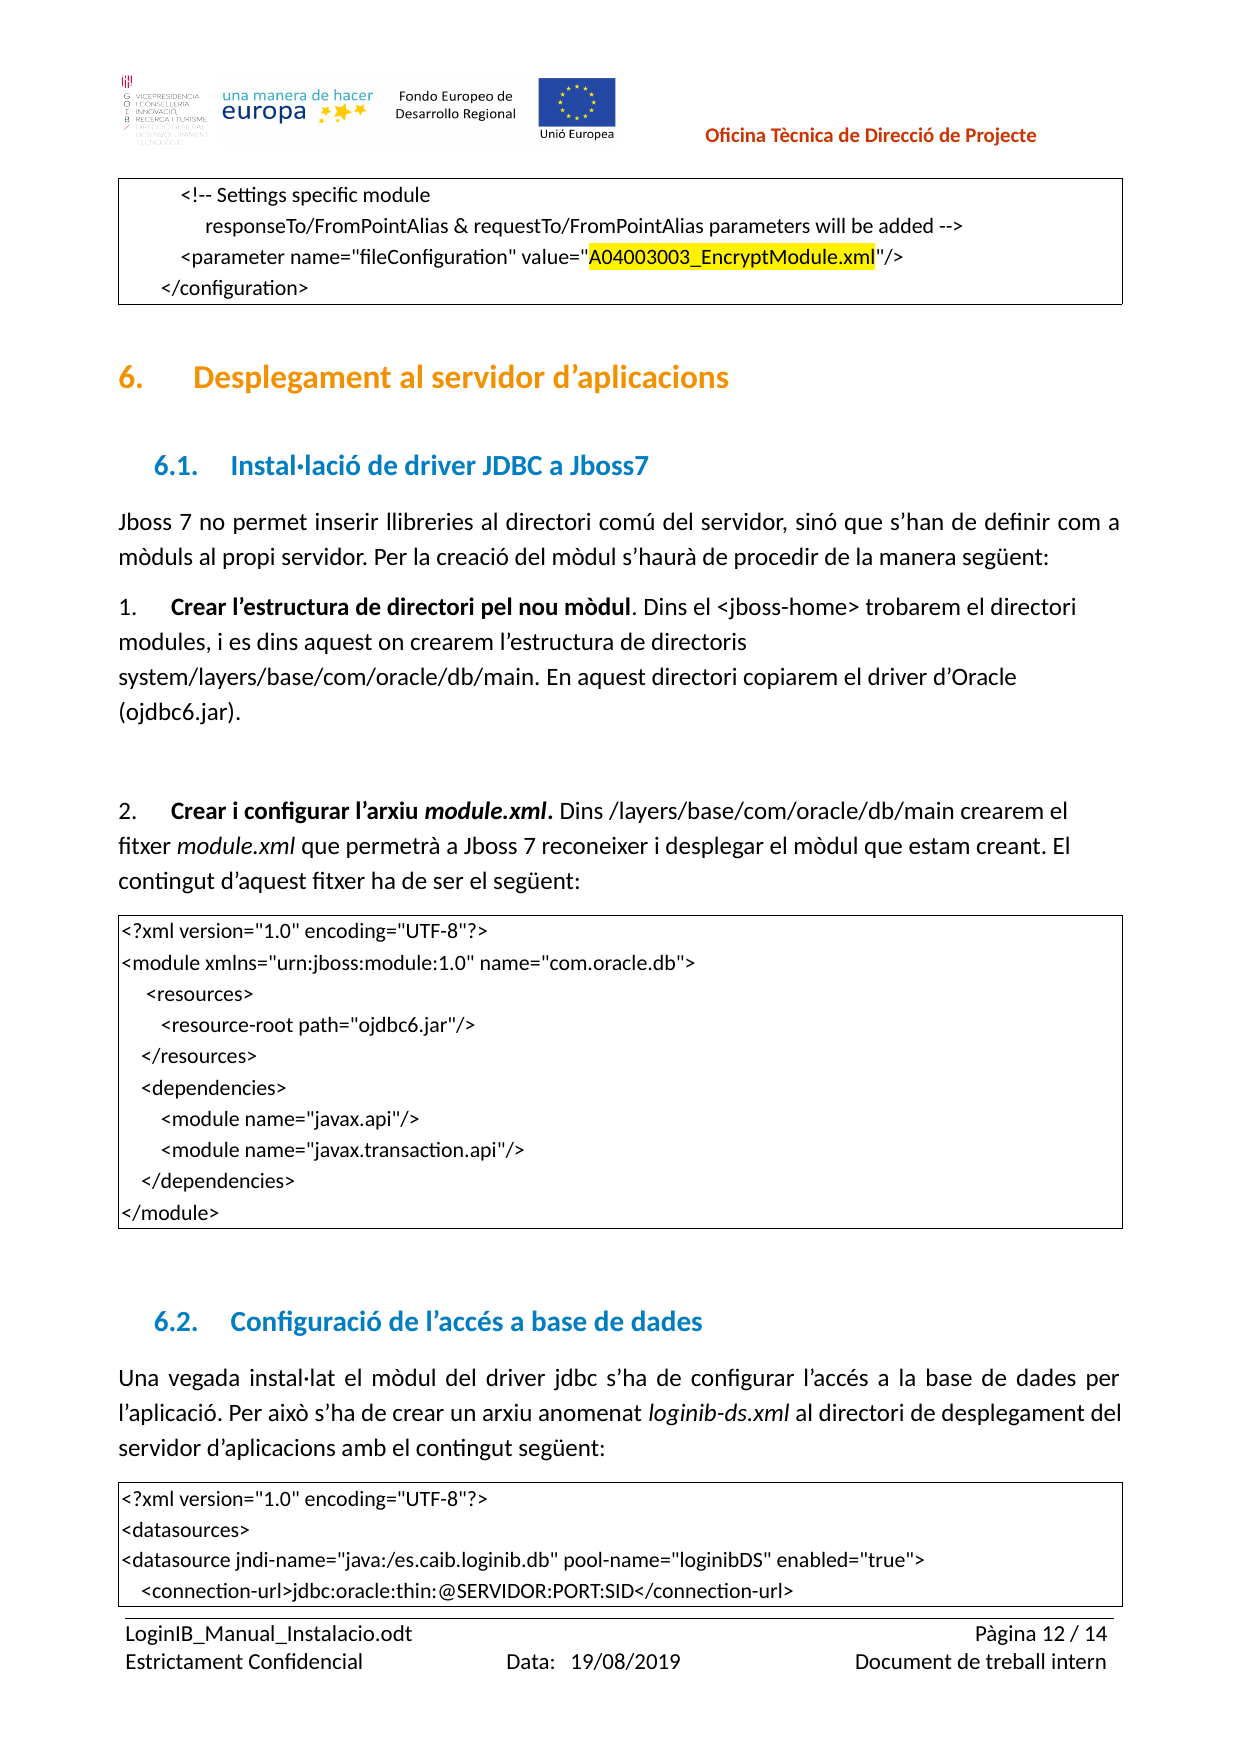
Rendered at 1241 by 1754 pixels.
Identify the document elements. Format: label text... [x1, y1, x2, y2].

text <parameter name="fileConfiguration" value="A04003003_EncryptModule.xml"/> [119, 240, 1122, 270]
subtitle Configuració de l’accés a base de dades [153, 1303, 1122, 1339]
text <module name="javax.transaction.api"/> [119, 1133, 1122, 1163]
text <!-- Settings specific module [119, 179, 1122, 207]
text </module> [119, 1196, 1122, 1228]
text Una vegada instal·lat el mòdul del driver jdbc s’ha de configurar l’accés a la base de dades per l’aplicació. Per això s’ha de crear un arxiu anomenat loginib-ds.xml al directori de desplegament del servidor d’aplicacions amb el contingut següent: [118, 1362, 1122, 1463]
picture [118, 73, 213, 147]
text 1. Crear l’estructura de directori pel nou mòdul. Dins el <jboss-home> trobarem el directori modules, i es dins aquest on crearem l’estructura de directoris system/layers/base/com/oracle/db/main. En aquest directori copiarem el driver d’Oracle (ojdbc6.jar). [81, 591, 1122, 726]
text <dependencies> [119, 1071, 1122, 1100]
text <?xml version="1.0" encoding="UTF-8"?> [119, 1483, 1122, 1512]
text <datasource jndi-name="java:/es.caib.loginib.db" pool-name="loginibDS" enabled="true"> [119, 1543, 1122, 1573]
text <module name="javax.api"/> [119, 1102, 1122, 1132]
picture [219, 73, 621, 147]
text </dependencies> [119, 1164, 1122, 1194]
text </resources> [119, 1039, 1122, 1069]
subtitle Instal·lació de driver JDBC a Jboss7 [153, 447, 1122, 482]
text 2. Crear i configurar l’arxiu module.xml. Dins /layers/base/com/oracle/db/main crearem el fitxer module.xml que permetrà a Jboss 7 reconeixer i desplegar el mòdul que estam creant. El contingut d’aquest fitxer ha de ser el següent: [81, 795, 1122, 895]
text <connection-url>jdbc:oracle:thin:@SERVIDOR:PORT:SID</connection-url> [119, 1574, 1122, 1606]
text Jboss 7 no permet inserir llibreries al directori comú del servidor, sinó que s’han de definir com a mòduls al propi servidor. Per la creació del mòdul s’haurà de procedir de la manera següent: [118, 506, 1122, 572]
text </configuration> [119, 271, 1122, 304]
text responseTo/FromPointAlias & requestTo/FromPointAlias parameters will be added --> [119, 209, 1122, 239]
text <?xml version="1.0" encoding="UTF-8"?> [119, 916, 1122, 944]
text <datasources> [119, 1513, 1122, 1542]
subtitle Desplegament al servidor d’aplicacions [118, 356, 1122, 397]
text <resources> [119, 977, 1122, 1007]
text <resource-root path="ojdbc6.jar"/> [119, 1008, 1122, 1038]
text <module xmlns="urn:jboss:module:1.0" name="com.oracle.db"> [119, 946, 1122, 975]
